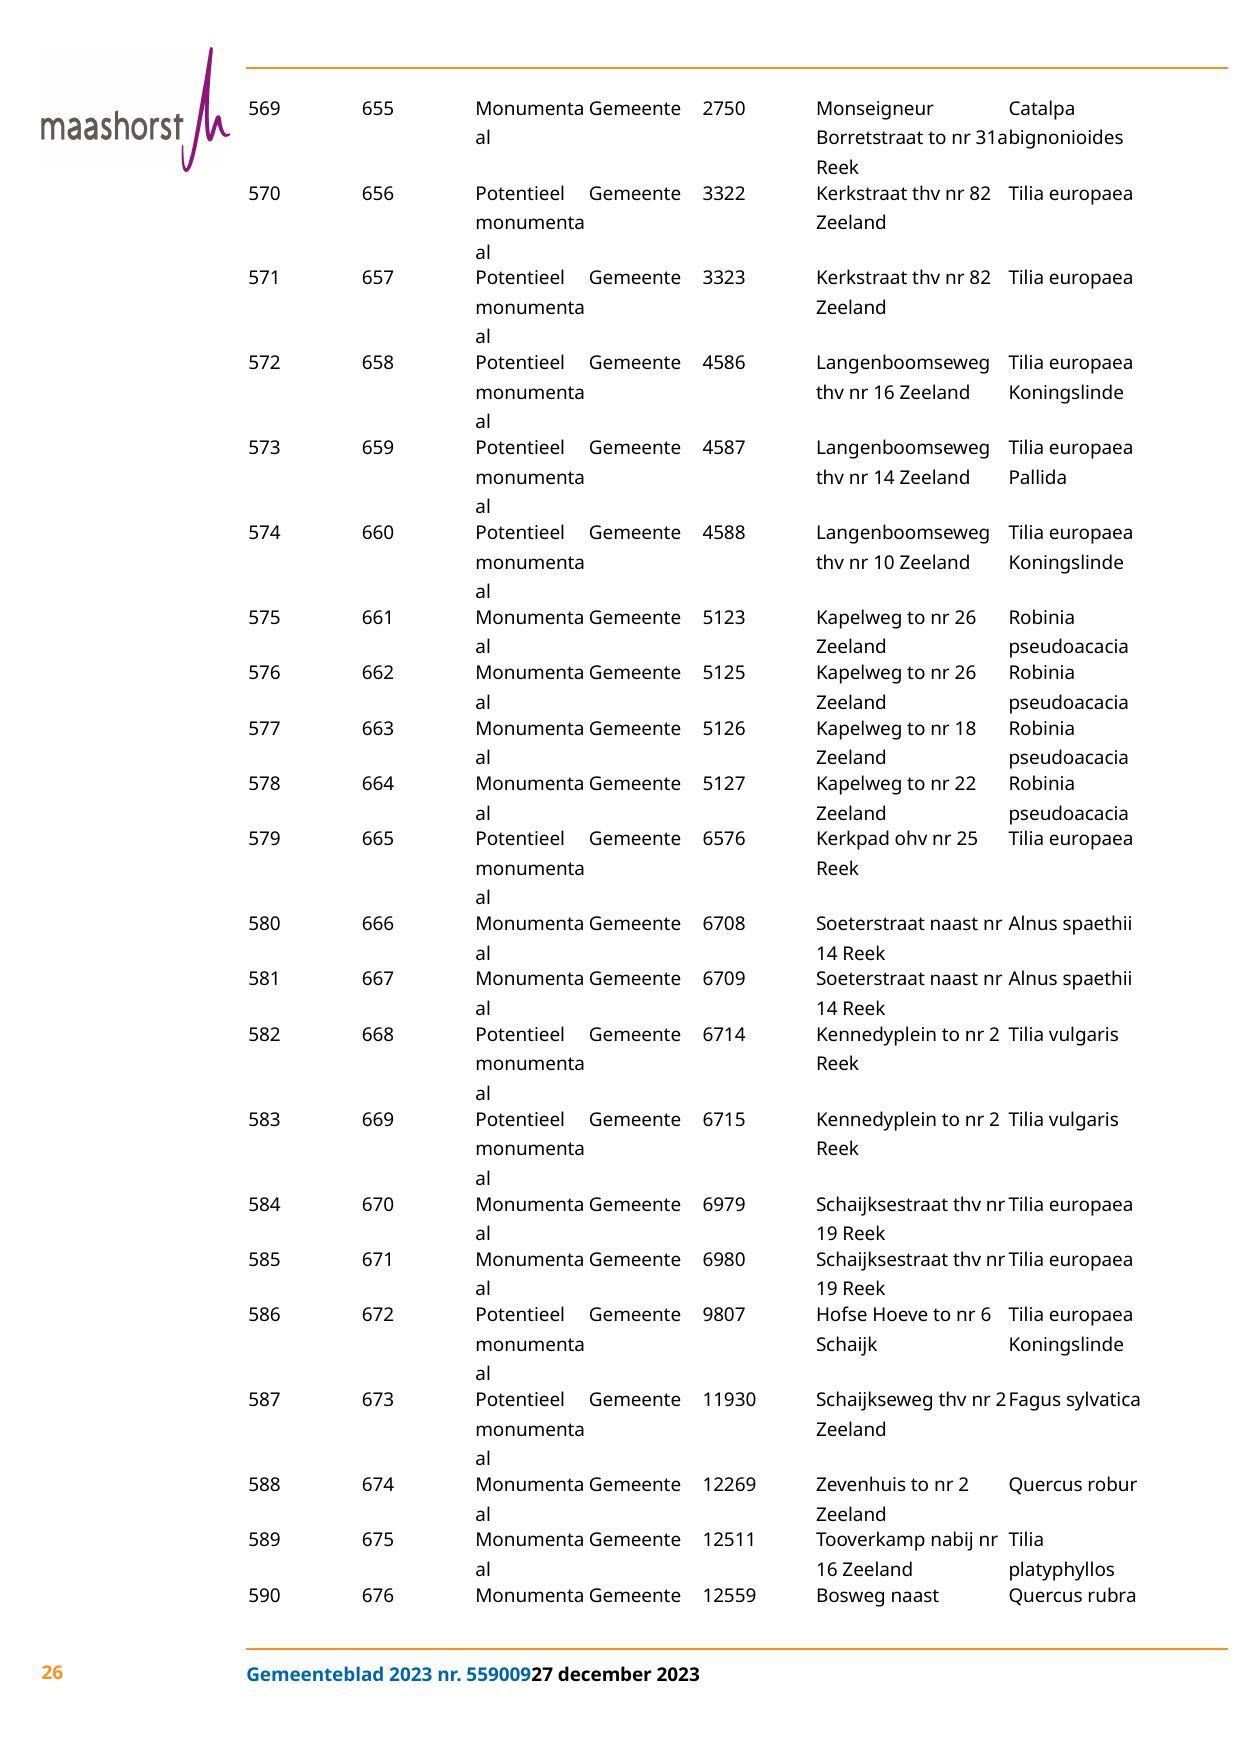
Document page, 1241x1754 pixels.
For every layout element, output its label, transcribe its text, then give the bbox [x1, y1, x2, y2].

table_cell Monumentaal [475, 1526, 589, 1582]
table_cell Langenboomseweg thv nr 14 Zeeland [816, 434, 1008, 519]
table_cell 577 [248, 715, 362, 770]
table_cell Monumentaal [475, 1246, 589, 1301]
table_cell 658 [362, 350, 475, 434]
table_cell 569 [248, 95, 362, 180]
table_cell 585 [248, 1246, 362, 1301]
table_cell Potentieel monumentaal [475, 265, 589, 349]
table_cell 12511 [702, 1526, 816, 1582]
table_cell Schaijkseweg thv nr 2 Zeeland [816, 1386, 1008, 1471]
table_cell Alnus spaethii [1008, 966, 1152, 1021]
table_cell 4588 [702, 519, 816, 604]
table_cell Tilia europaea [1008, 825, 1152, 910]
table_cell Robinia pseudoacacia [1008, 660, 1152, 715]
table_cell Gemeente [589, 180, 702, 264]
table_cell Gemeente [589, 825, 702, 910]
table_cell Kerkstraat thv nr 82 Zeeland [816, 180, 1008, 264]
table_cell 589 [248, 1526, 362, 1582]
table_cell Kennedyplein to nr 2 Reek [816, 1106, 1008, 1191]
table_cell Monumentaal [475, 1471, 589, 1526]
table_cell Gemeente [589, 1246, 702, 1301]
table_cell Quercus rubra [1008, 1582, 1152, 1607]
table_cell Tilia europaea Koningslinde [1008, 519, 1152, 604]
table_cell Monumentaal [475, 966, 589, 1021]
table_cell 5123 [702, 604, 816, 659]
table_cell Tilia europaea [1008, 180, 1152, 264]
table_cell 675 [362, 1526, 475, 1582]
table_cell 5127 [702, 770, 816, 825]
table_cell Potentieel monumentaal [475, 825, 589, 910]
table_cell 582 [248, 1021, 362, 1106]
table_cell Gemeente [589, 95, 702, 180]
table_cell 4587 [702, 434, 816, 519]
table_cell 3323 [702, 265, 816, 349]
table_cell Gemeente [589, 434, 702, 519]
table_cell Gemeente [589, 1301, 702, 1386]
table_cell Gemeente [589, 660, 702, 715]
table_cell Kerkpad ohv nr 25 Reek [816, 825, 1008, 910]
table_cell 570 [248, 180, 362, 264]
table_cell Monumentaal [475, 95, 589, 180]
table_cell 12269 [702, 1471, 816, 1526]
table_cell Kapelweg to nr 26 Zeeland [816, 604, 1008, 659]
table_cell 573 [248, 434, 362, 519]
table_cell Kapelweg to nr 18 Zeeland [816, 715, 1008, 770]
table_cell Gemeente [589, 1021, 702, 1106]
table_cell 571 [248, 265, 362, 349]
table_cell 661 [362, 604, 475, 659]
table_cell 5126 [702, 715, 816, 770]
table_cell 581 [248, 966, 362, 1021]
table_cell 588 [248, 1471, 362, 1526]
table_cell 676 [362, 1582, 475, 1607]
table_cell 6714 [702, 1021, 816, 1106]
table_cell 4586 [702, 350, 816, 434]
table_cell Gemeente [589, 910, 702, 966]
table_cell 669 [362, 1106, 475, 1191]
table_cell Gemeente [589, 1471, 702, 1526]
table_cell 659 [362, 434, 475, 519]
table_cell 6979 [702, 1191, 816, 1246]
table_cell 590 [248, 1582, 362, 1607]
table_cell 5125 [702, 660, 816, 715]
table_cell 655 [362, 95, 475, 180]
table_cell Potentieel monumentaal [475, 434, 589, 519]
table_cell Langenboomseweg thv nr 16 Zeeland [816, 350, 1008, 434]
table_cell Tilia europaea Pallida [1008, 434, 1152, 519]
table_cell Tooverkamp nabij nr 16 Zeeland [816, 1526, 1008, 1582]
table_cell Monumentaal [475, 604, 589, 659]
table_cell 672 [362, 1301, 475, 1386]
table_cell Gemeente [589, 1106, 702, 1191]
table_cell Monumentaal [475, 910, 589, 966]
table_cell Kennedyplein to nr 2 Reek [816, 1021, 1008, 1106]
table_cell Alnus spaethii [1008, 910, 1152, 966]
table_cell 586 [248, 1301, 362, 1386]
table_cell Tilia vulgaris [1008, 1021, 1152, 1106]
table_cell 666 [362, 910, 475, 966]
table_cell 6708 [702, 910, 816, 966]
table_cell Potentieel monumentaal [475, 1386, 589, 1471]
table_cell Tilia vulgaris [1008, 1106, 1152, 1191]
table_cell Robinia pseudoacacia [1008, 604, 1152, 659]
table_cell 6715 [702, 1106, 816, 1191]
table_cell Potentieel monumentaal [475, 519, 589, 604]
table_cell 583 [248, 1106, 362, 1191]
table_cell 579 [248, 825, 362, 910]
table_cell Monumenta [475, 1582, 589, 1607]
table_cell Robinia pseudoacacia [1008, 770, 1152, 825]
table_cell Potentieel monumentaal [475, 180, 589, 264]
table_cell Gemeente [589, 1386, 702, 1471]
table_cell Gemeente [589, 1582, 702, 1607]
table_cell Hofse Hoeve to nr 6 Schaijk [816, 1301, 1008, 1386]
table_cell 575 [248, 604, 362, 659]
table_cell 656 [362, 180, 475, 264]
table_cell Kerkstraat thv nr 82 Zeeland [816, 265, 1008, 349]
table_cell 587 [248, 1386, 362, 1471]
table_cell Fagus sylvatica [1008, 1386, 1152, 1471]
table_cell 665 [362, 825, 475, 910]
table_cell Gemeente [589, 604, 702, 659]
table_cell 668 [362, 1021, 475, 1106]
table_cell Tilia europaea [1008, 265, 1152, 349]
table_cell Gemeente [589, 350, 702, 434]
table_cell Potentieel monumentaal [475, 1106, 589, 1191]
table_cell Tilia europaea Koningslinde [1008, 1301, 1152, 1386]
table_cell Potentieel monumentaal [475, 1301, 589, 1386]
table_cell Tilia europaea Koningslinde [1008, 350, 1152, 434]
table_cell Gemeente [589, 715, 702, 770]
table_cell Monumentaal [475, 770, 589, 825]
table_cell Kapelweg to nr 26 Zeeland [816, 660, 1008, 715]
table_cell Gemeente [589, 1526, 702, 1582]
table_cell 580 [248, 910, 362, 966]
table_cell 6576 [702, 825, 816, 910]
table_cell Bosweg naast [816, 1582, 1008, 1607]
table_cell 6709 [702, 966, 816, 1021]
table_cell 2750 [702, 95, 816, 180]
table_cell 584 [248, 1191, 362, 1246]
table_cell Zevenhuis to nr 2 Zeeland [816, 1471, 1008, 1526]
table_cell Gemeente [589, 966, 702, 1021]
table_cell Gemeente [589, 770, 702, 825]
table_cell Monseigneur Borretstraat to nr 31a Reek [816, 95, 1008, 180]
table_cell Soeterstraat naast nr 14 Reek [816, 966, 1008, 1021]
table_cell Monumentaal [475, 1191, 589, 1246]
table_cell Robinia pseudoacacia [1008, 715, 1152, 770]
table_cell Schaijksestraat thv nr 19 Reek [816, 1191, 1008, 1246]
table_cell 6980 [702, 1246, 816, 1301]
table_cell 670 [362, 1191, 475, 1246]
table_cell 671 [362, 1246, 475, 1301]
table_cell Kapelweg to nr 22 Zeeland [816, 770, 1008, 825]
table_cell Tilia europaea [1008, 1191, 1152, 1246]
table_cell Tilia europaea [1008, 1246, 1152, 1301]
table_cell Monumentaal [475, 660, 589, 715]
table_cell 576 [248, 660, 362, 715]
table_cell 662 [362, 660, 475, 715]
table_cell 578 [248, 770, 362, 825]
table_cell Potentieel monumentaal [475, 1021, 589, 1106]
table_cell 572 [248, 350, 362, 434]
table_cell 9807 [702, 1301, 816, 1386]
table_cell Potentieel monumentaal [475, 350, 589, 434]
table_cell 660 [362, 519, 475, 604]
table_cell Catalpa bignonioides [1008, 95, 1152, 180]
table_cell Schaijksestraat thv nr 19 Reek [816, 1246, 1008, 1301]
table_cell 574 [248, 519, 362, 604]
table_cell 663 [362, 715, 475, 770]
table_cell 657 [362, 265, 475, 349]
table_cell Gemeente [589, 1191, 702, 1246]
table_cell 673 [362, 1386, 475, 1471]
table_cell 674 [362, 1471, 475, 1526]
table_cell Tilia platyphyllos [1008, 1526, 1152, 1582]
table_cell Quercus robur [1008, 1471, 1152, 1526]
table_cell Soeterstraat naast nr 14 Reek [816, 910, 1008, 966]
table_cell 11930 [702, 1386, 816, 1471]
table_cell Gemeente [589, 265, 702, 349]
table_cell Langenboomseweg thv nr 10 Zeeland [816, 519, 1008, 604]
table_cell Monumentaal [475, 715, 589, 770]
table_cell 667 [362, 966, 475, 1021]
picture [41, 47, 231, 172]
table_cell 664 [362, 770, 475, 825]
table_cell 3322 [702, 180, 816, 264]
table_cell Gemeente [589, 519, 702, 604]
table_cell 12559 [702, 1582, 816, 1607]
